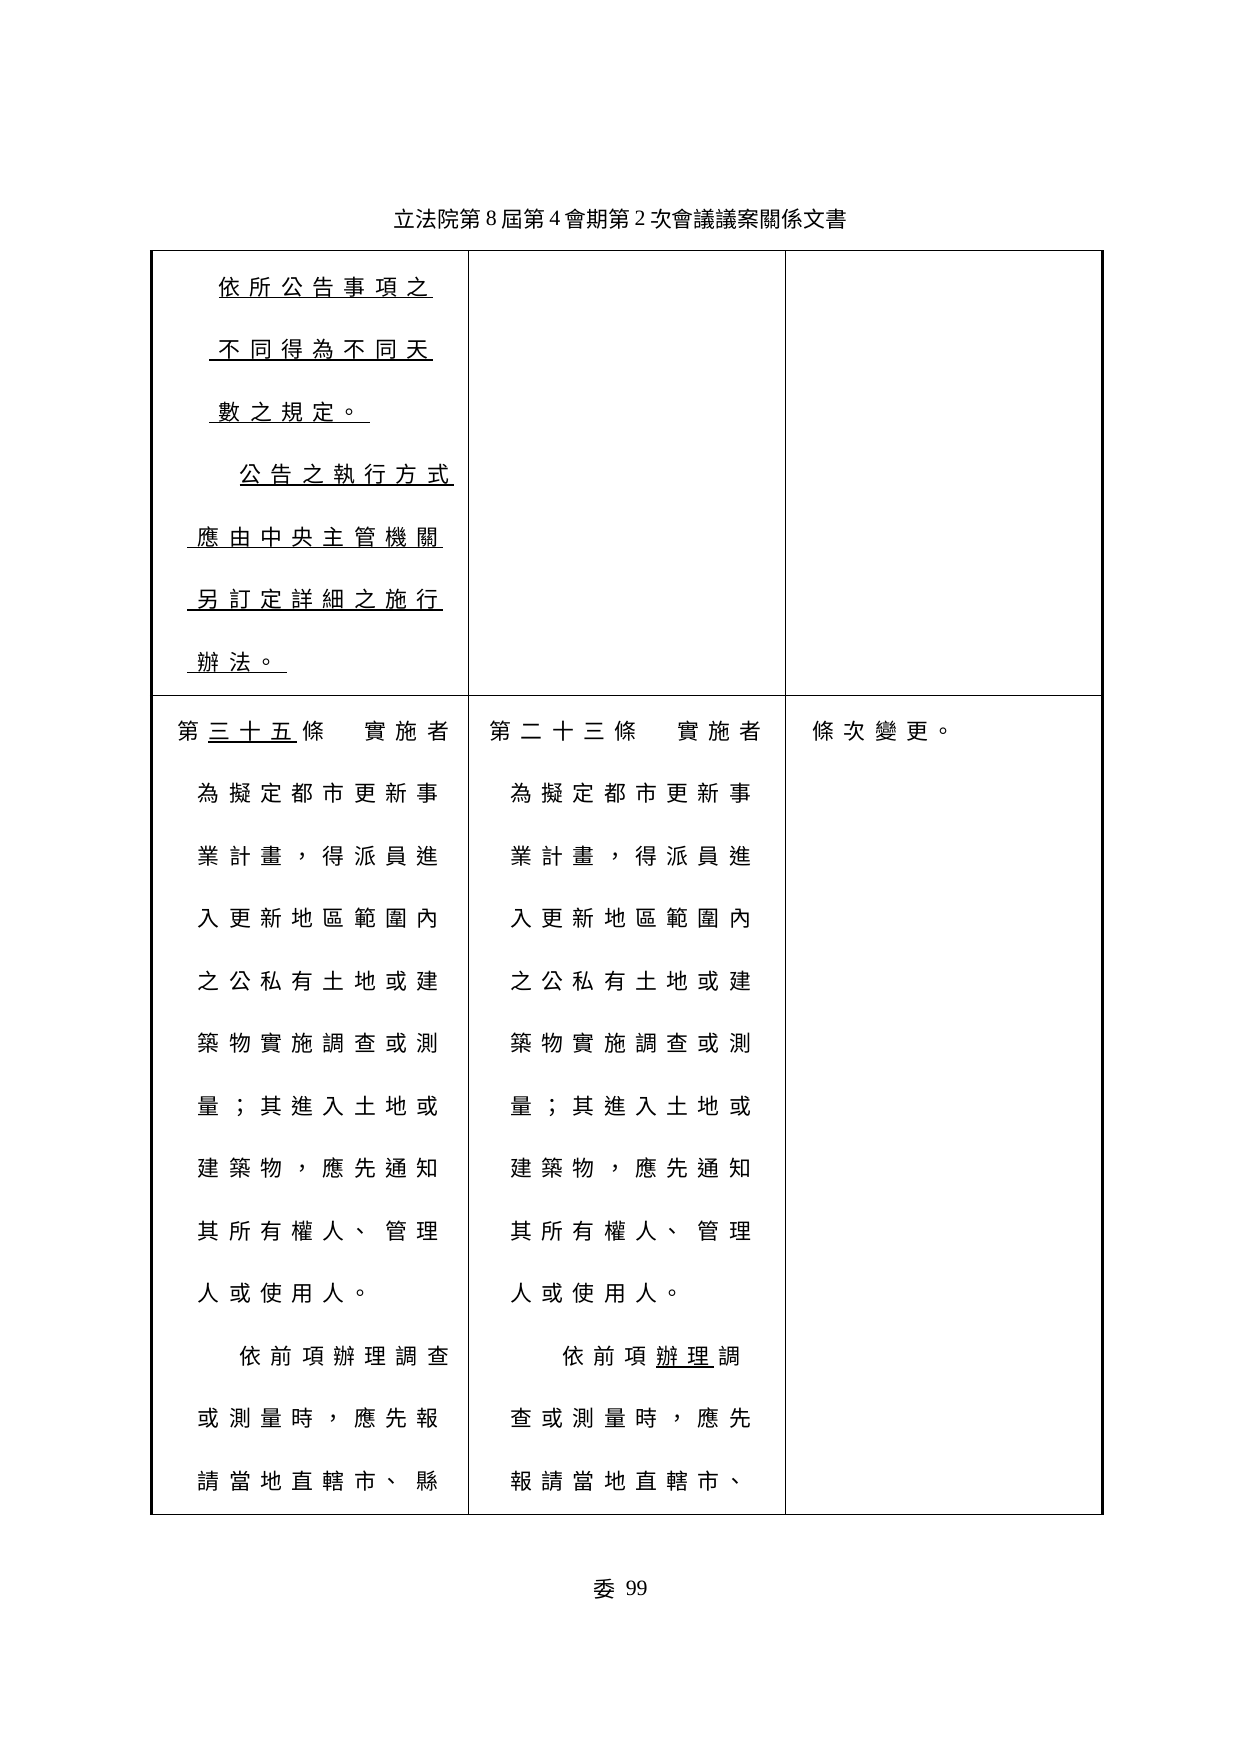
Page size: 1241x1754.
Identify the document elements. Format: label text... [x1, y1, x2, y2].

table_cell [469, 251, 785, 694]
table_cell 條次變更。 [786, 696, 1101, 1514]
table_cell 第三十五條 實施者為擬定都市更新事業計畫，得派員進入更新地區範圍內之公私有土地或建築物實施調查或測量；其進入土地或建築物，應先通知其所有權人、管理人或使用人。 依前項辦理調查或測量時，應先報請當地直轄市、縣 [153, 696, 468, 1514]
table_cell 依所公告事項之不同得為不同天數之規定。 公告之執行方式應由中央主管機關另訂定詳細之施行辦法。 [153, 251, 468, 694]
table_cell 第二十三條 實施者為擬定都市更新事業計畫，得派員進入更新地區範圍內之公私有土地或建築物實施調查或測量；其進入土地或建築物，應先通知其所有權人、管理人或使用人。 依前項辦理調查或測量時，應先報請當地直轄市、 [469, 696, 785, 1514]
table_cell [786, 251, 1101, 694]
